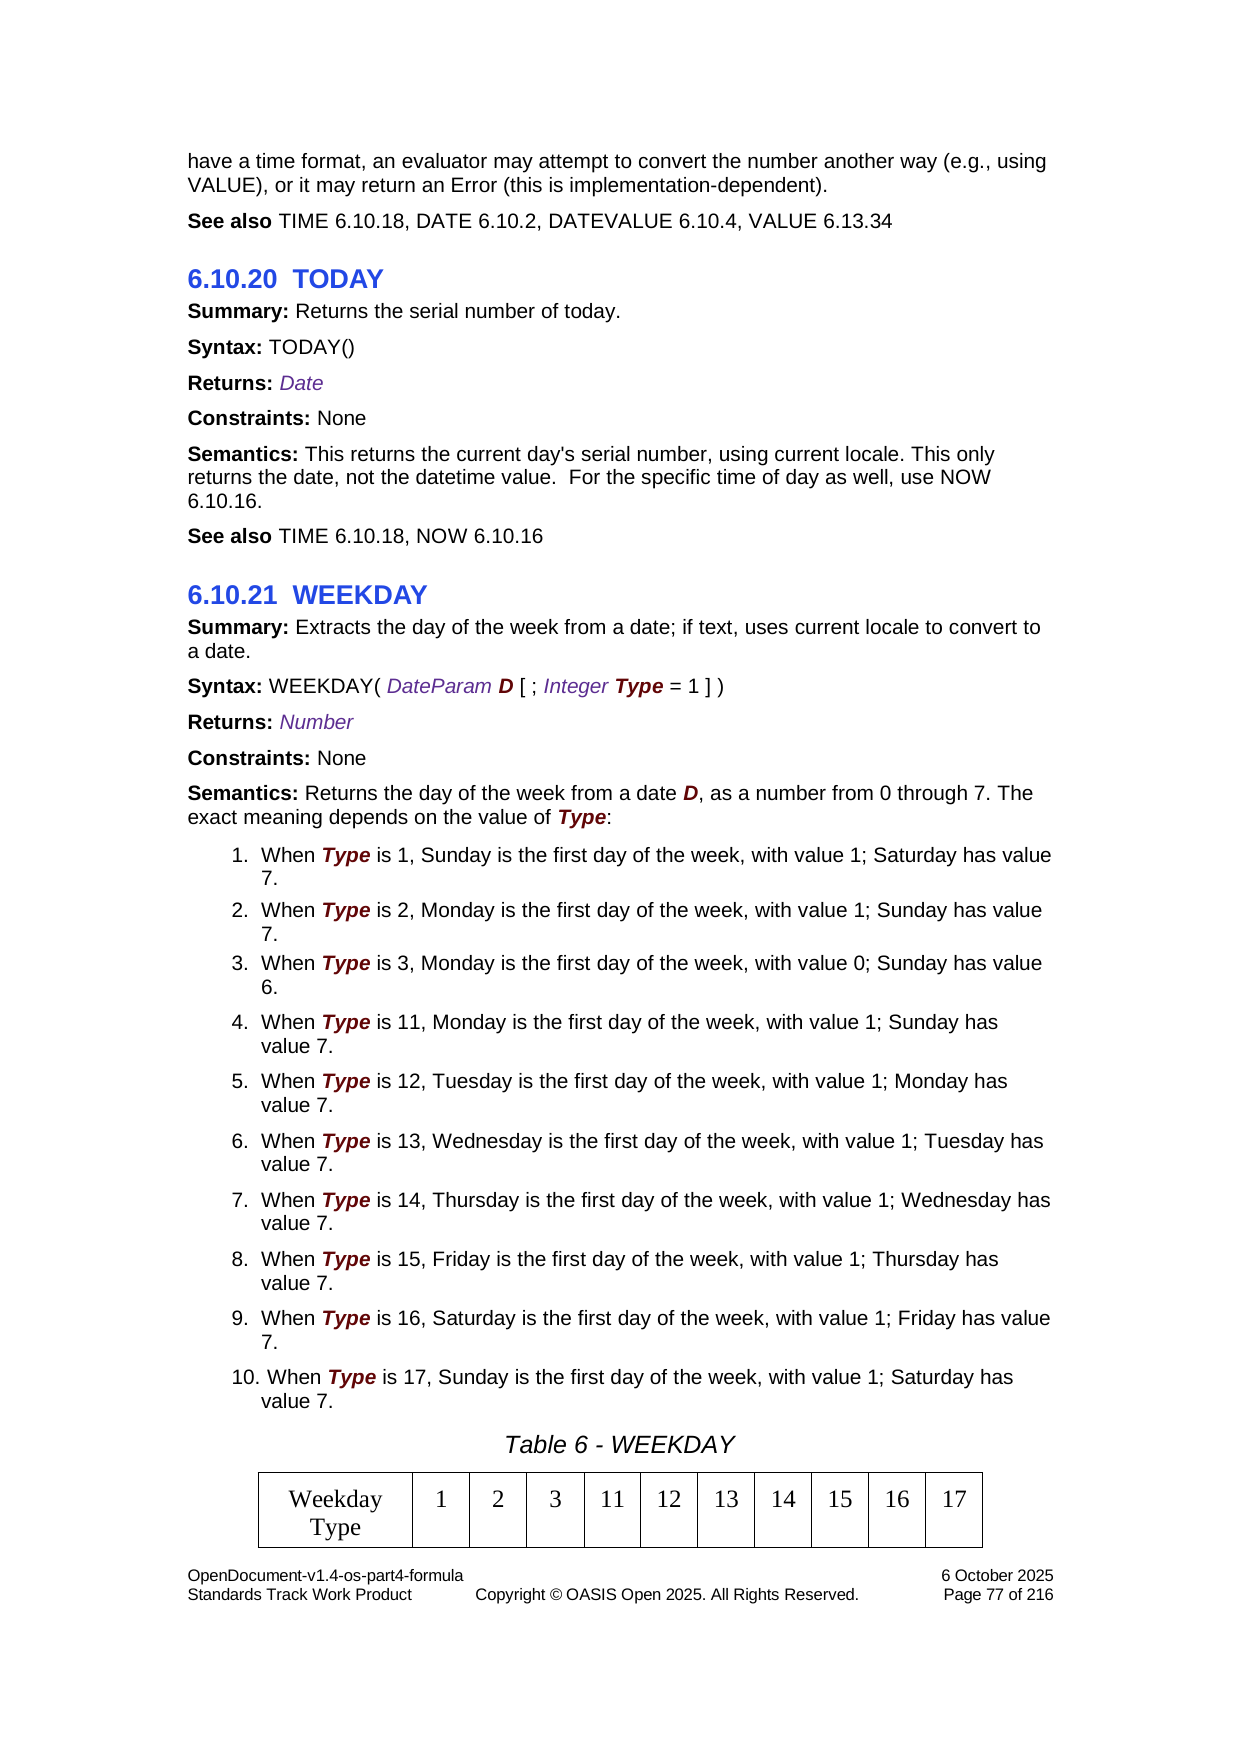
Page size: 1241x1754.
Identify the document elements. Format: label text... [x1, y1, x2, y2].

text have a time format, an evaluator may attempt to convert the number another way (e.g., using VALUE), or it may return an Error (this is implementation-dependent). [187, 150, 1053, 197]
text See also TIME 6.10.18, NOW 6.10.16 [187, 525, 1053, 548]
table_header 1 [413, 1473, 469, 1547]
text Summary: Returns the serial number of today. [187, 300, 1053, 323]
text Summary: Extracts the day of the week from a date; if text, uses current locale to convert to a date. [187, 616, 1053, 663]
table_header 17 [926, 1473, 982, 1547]
list When Type is 12, Tuesday is the first day of the week, with value 1; Monday has value 7. [231, 1070, 1053, 1117]
text Semantics: This returns the current day's serial number, using current locale. This only returns the date, not the datetime value. For the specific time of day as well, use NOW 6.10.16. [187, 442, 1053, 513]
table_header 15 [812, 1473, 868, 1547]
table_header 3 [527, 1473, 584, 1547]
list When Type is 14, Thursday is the first day of the week, with value 1; Wednesday has value 7. [231, 1188, 1053, 1235]
list When Type is 13, Wednesday is the first day of the week, with value 1; Tuesday has value 7. [231, 1129, 1053, 1176]
list When Type is 17, Sunday is the first day of the week, with value 1; Saturday has value 7. [231, 1366, 1053, 1413]
subtitle TODAY [187, 264, 1053, 294]
text Table 6 - WEEKDAY [187, 1431, 1053, 1459]
text Returns: Date [187, 371, 1053, 394]
list When Type is 2, Monday is the first day of the week, with value 1; Sunday has value 7. [231, 898, 1053, 946]
list When Type is 1, Sunday is the first day of the week, with value 1; Saturday has value 7. [231, 843, 1053, 890]
table_header 16 [869, 1473, 925, 1547]
list When Type is 16, Saturday is the first day of the week, with value 1; Friday has value 7. [231, 1307, 1053, 1354]
text Returns: Number [187, 710, 1053, 734]
table_header Weekday Type [259, 1473, 412, 1547]
text See also TIME 6.10.18, DATE 6.10.2, DATEVALUE 6.10.4, VALUE 6.13.34 [187, 209, 1053, 233]
table_header 13 [698, 1473, 754, 1547]
text Syntax: TODAY() [187, 335, 1053, 359]
list When Type is 11, Monday is the first day of the week, with value 1; Sunday has value 7. [231, 1011, 1053, 1058]
table_header 11 [585, 1473, 640, 1547]
text Constraints: None [187, 407, 1053, 430]
text Syntax: WEEKDAY( DateParam D [ ; Integer Type = 1 ] ) [187, 675, 1053, 698]
list When Type is 3, Monday is the first day of the week, with value 0; Sunday has value 6. [231, 952, 1053, 999]
table_header 2 [470, 1473, 526, 1547]
list When Type is 15, Friday is the first day of the week, with value 1; Thursday has value 7. [231, 1247, 1053, 1294]
table_header 14 [755, 1473, 811, 1547]
text Constraints: None [187, 746, 1053, 769]
text Semantics: Returns the day of the week from a date D, as a number from 0 through 7. The exact meaning depends on the value of Type: [187, 782, 1053, 829]
table_header 12 [641, 1473, 697, 1547]
subtitle WEEKDAY [187, 579, 1053, 609]
